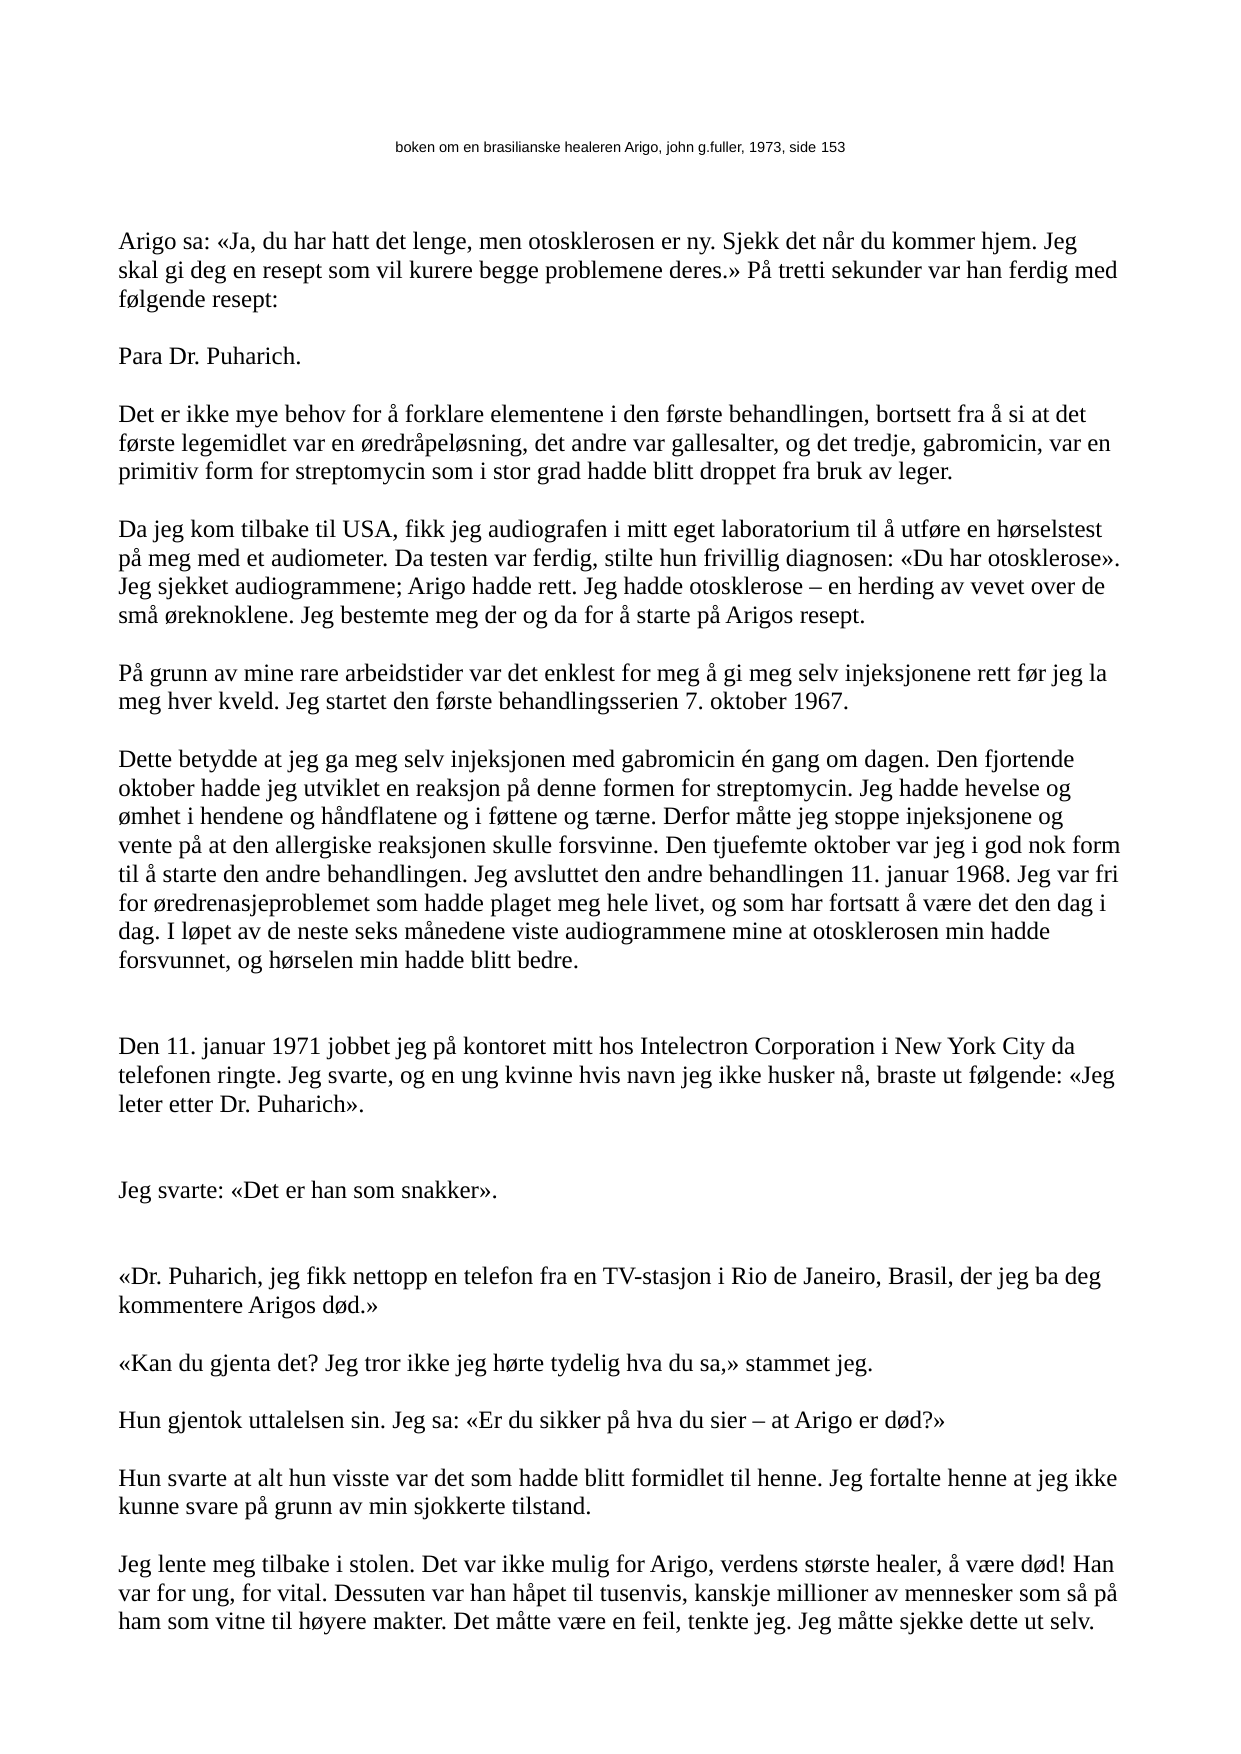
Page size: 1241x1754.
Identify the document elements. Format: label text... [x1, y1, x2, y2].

text Para Dr. Puharich. [118, 341, 1122, 370]
text Jeg svarte: «Det er han som snakker». [118, 1175, 1122, 1204]
text Den 11. januar 1971 jobbet jeg på kontoret mitt hos Intelectron Corporation i New York City da telefonen ringte. Jeg svarte, og en ung kvinne hvis navn jeg ikke husker nå, braste ut følgende: «Jeg leter etter Dr. Puharich». [118, 1031, 1122, 1118]
text Hun gjentok uttalelsen sin. Jeg sa: «Er du sikker på hva du sier – at Arigo er død?» [118, 1405, 1122, 1434]
text Jeg lente meg tilbake i stolen. Det var ikke mulig for Arigo, verdens største healer, å være død! Han var for ung, for vital. Dessuten var han håpet til tusenvis, kanskje millioner av mennesker som så på ham som vitne til høyere makter. Det måtte være en feil, tenkte jeg. Jeg måtte sjekke dette ut selv. [118, 1549, 1122, 1635]
text Dette betydde at jeg ga meg selv injeksjonen med gabromicin én gang om dagen. Den fjortende oktober hadde jeg utviklet en reaksjon på denne formen for streptomycin. Jeg hadde hevelse og ømhet i hendene og håndflatene og i føttene og tærne. Derfor måtte jeg stoppe injeksjonene og vente på at den allergiske reaksjonen skulle forsvinne. Den tjuefemte oktober var jeg i god nok form til å starte den andre behandlingen. Jeg avsluttet den andre behandlingen 11. januar 1968. Jeg var fri for øredrenasjeproblemet som hadde plaget meg hele livet, og som har fortsatt å være det den dag i dag. I løpet av de neste seks månedene viste audiogrammene mine at otosklerosen min hadde forsvunnet, og hørselen min hadde blitt bedre. [118, 744, 1122, 974]
text Det er ikke mye behov for å forklare elementene i den første behandlingen, bortsett fra å si at det første legemidlet var en øredråpeløsning, det andre var gallesalter, og det tredje, gabromicin, var en primitiv form for streptomycin som i stor grad hadde blitt droppet fra bruk av leger. [118, 399, 1122, 485]
text Da jeg kom tilbake til USA, fikk jeg audiografen i mitt eget laboratorium til å utføre en hørselstest på meg med et audiometer. Da testen var ferdig, stilte hun frivillig diagnosen: «Du har otosklerose». Jeg sjekket audiogrammene; Arigo hadde rett. Jeg hadde otosklerose – en herding av vevet over de små øreknoklene. Jeg bestemte meg der og da for å starte på Arigos resept. [118, 514, 1122, 629]
text Arigo sa: «Ja, du har hatt det lenge, men otosklerosen er ny. Sjekk det når du kommer hjem. Jeg skal gi deg en resept som vil kurere begge problemene deres.» På tretti sekunder var han ferdig med følgende resept: [118, 226, 1122, 313]
text Hun svarte at alt hun visste var det som hadde blitt formidlet til henne. Jeg fortalte henne at jeg ikke kunne svare på grunn av min sjokkerte tilstand. [118, 1463, 1122, 1520]
text «Dr. Puharich, jeg fikk nettopp en telefon fra en TV-stasjon i Rio de Janeiro, Brasil, der jeg ba deg kommentere Arigos død.» [118, 1261, 1122, 1319]
text På grunn av mine rare arbeidstider var det enklest for meg å gi meg selv injeksjonene rett før jeg la meg hver kveld. Jeg startet den første behandlingsserien 7. oktober 1967. [118, 658, 1122, 715]
text «Kan du gjenta det? Jeg tror ikke jeg hørte tydelig hva du sa,» stammet jeg. [118, 1348, 1122, 1376]
